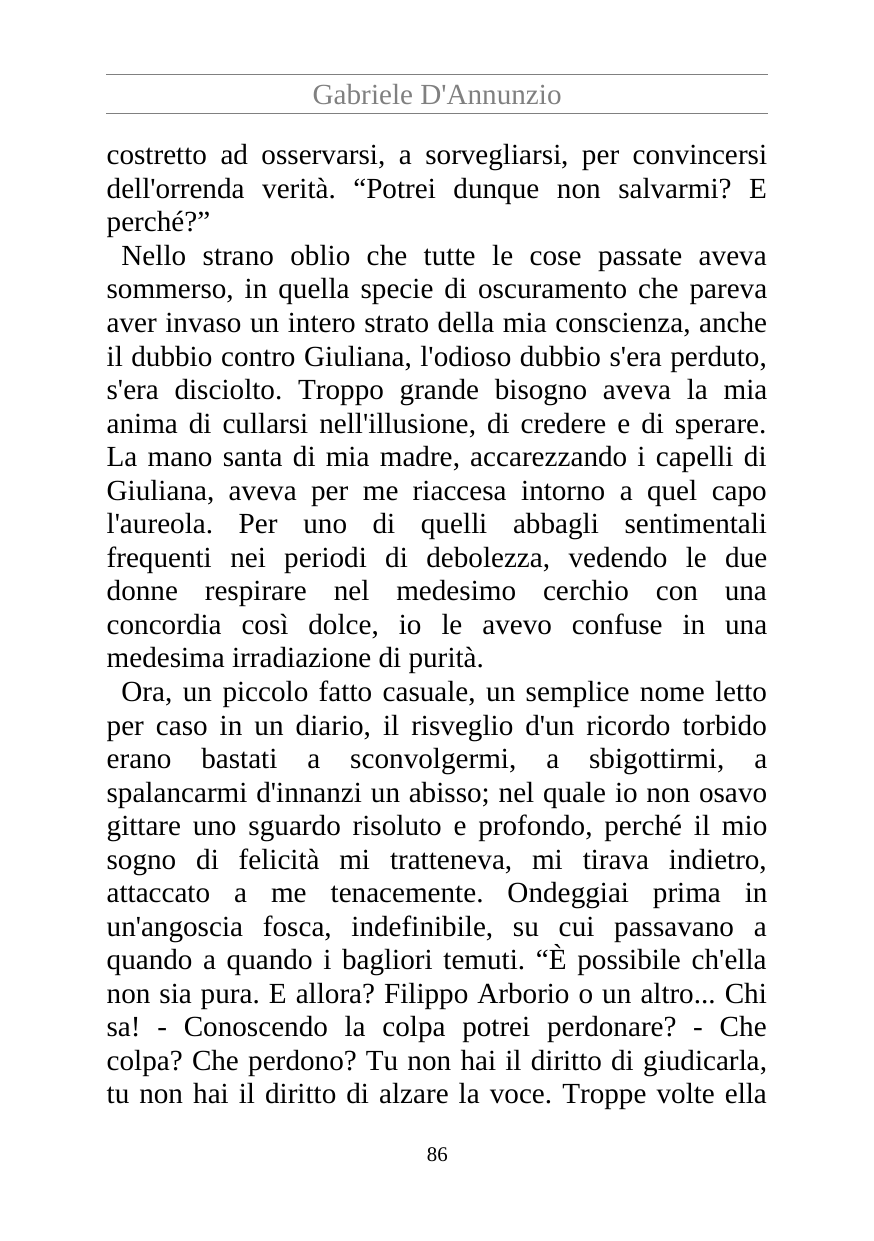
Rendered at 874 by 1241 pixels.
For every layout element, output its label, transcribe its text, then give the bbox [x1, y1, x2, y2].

text Nello strano oblio che tutte le cose passate aveva sommerso, in quella specie di oscuramento che pareva aver invaso un intero strato della mia conscienza, anche il dubbio contro Giuliana, l'odioso dubbio s'era perduto, s'era disciolto. Troppo grande bisogno aveva la mia anima di cullarsi nell'illusione, di credere e di sperare. La mano santa di mia madre, accarezzando i capelli di Giuliana, aveva per me riaccesa intorno a quel capo l'aureola. Per uno di quelli abbagli sentimentali frequenti nei periodi di debolezza, vedendo le due donne respirare nel medesimo cerchio con una concordia così dolce, io le avevo confuse in una medesima irradiazione di purità. [106, 238, 768, 674]
text costretto ad osservarsi, a sorvegliarsi, per convincersi dell'orrenda verità. “Potrei dunque non salvarmi? E perché?” [106, 137, 768, 238]
text Ora, un piccolo fatto casuale, un semplice nome letto per caso in un diario, il risveglio d'un ricordo torbido erano bastati a sconvolgermi, a sbigottirmi, a spalancarmi d'innanzi un abisso; nel quale io non osavo gittare uno sguardo risoluto e profondo, perché il mio sogno di felicità mi tratteneva, mi tirava indietro, attaccato a me tenacemente. Ondeggiai prima in un'angoscia fosca, indefinibile, su cui passavano a quando a quando i bagliori temuti. “È possibile ch'ella non sia pura. E allora? Filippo Arborio o un altro... Chi sa! - Conoscendo la colpa potrei perdonare? - Che colpa? Che perdono? Tu non hai il diritto di giudicarla, tu non hai il diritto di alzare la voce. Troppe volte ella [106, 674, 768, 1110]
